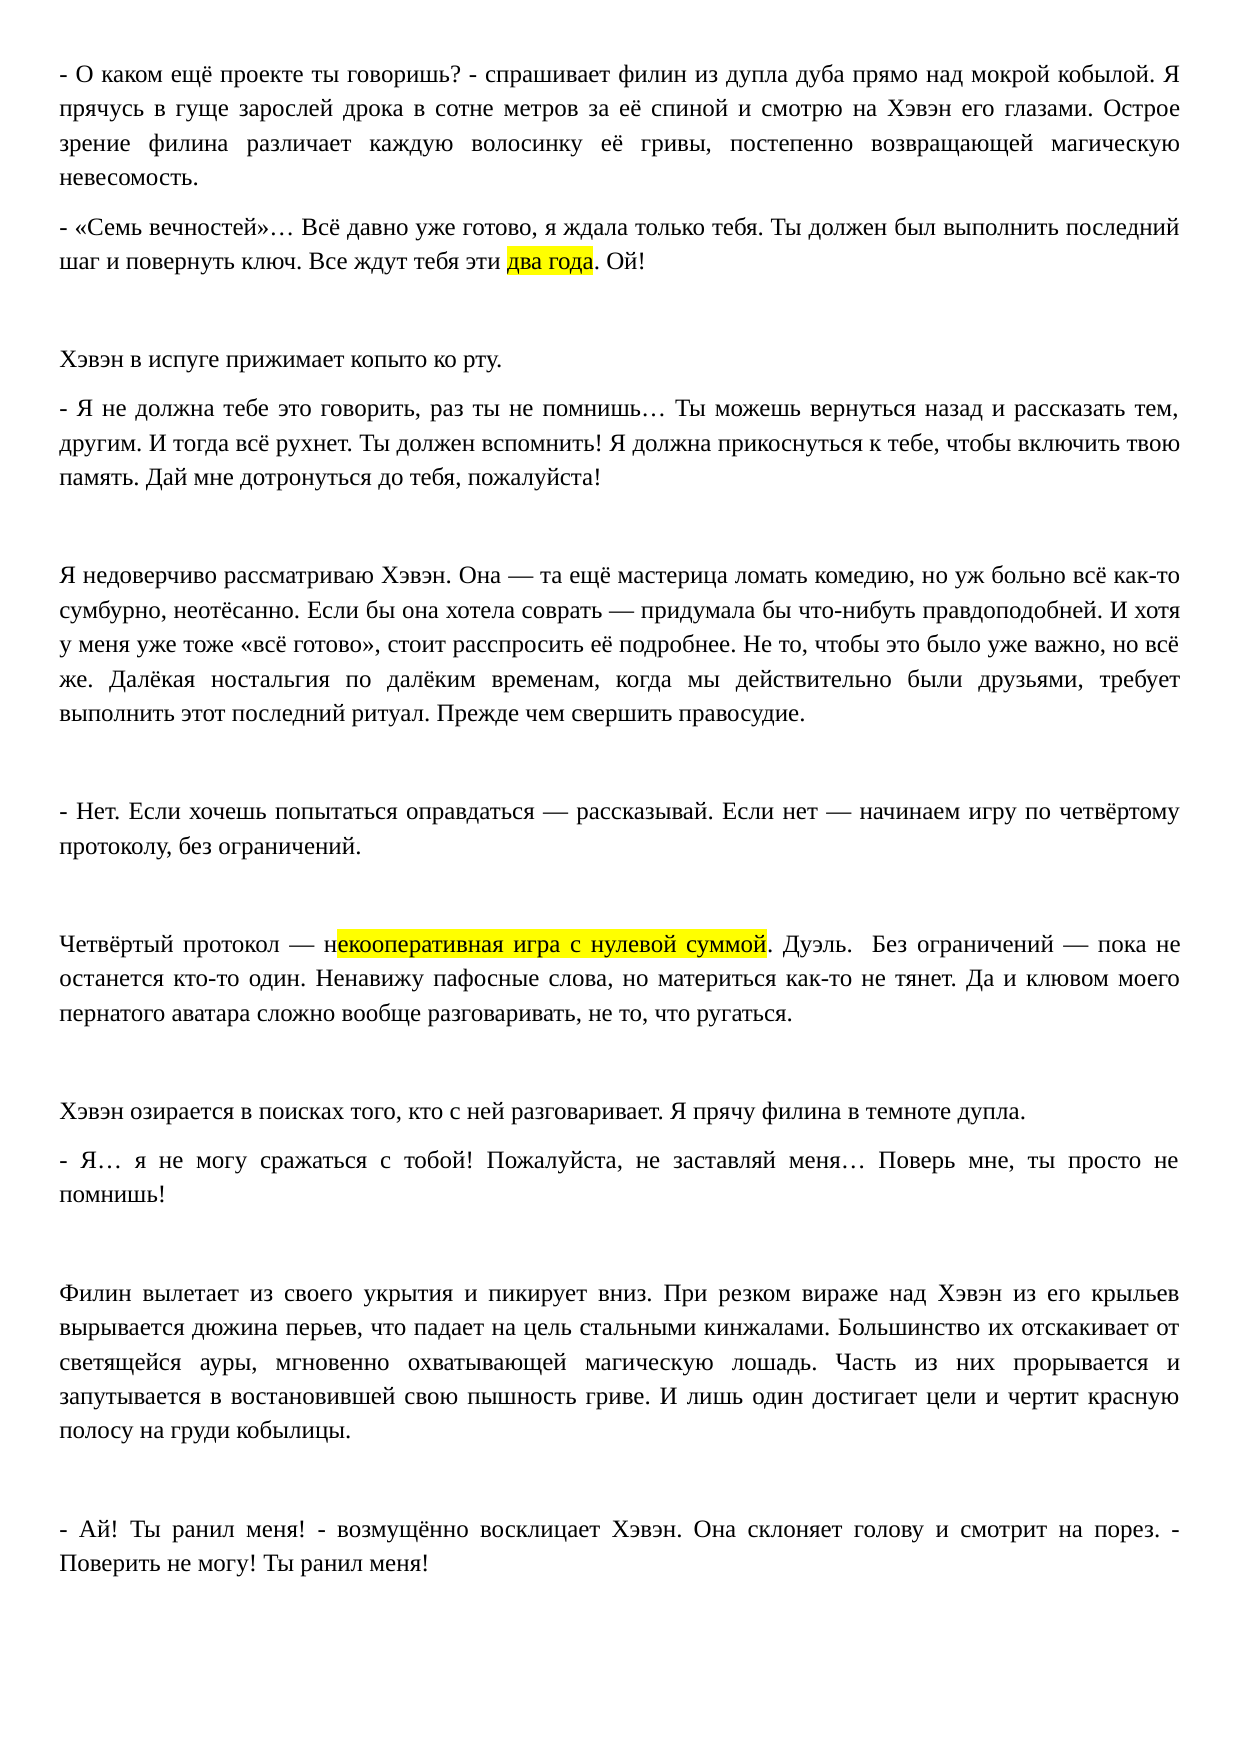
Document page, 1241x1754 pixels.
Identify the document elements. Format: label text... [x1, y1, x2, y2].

text Филин вылетает из своего укрытия и пикирует вниз. При резком вираже над Хэвэн из его крыльев вырывается дюжина перьев, что падает на цель стальными кинжалами. Большинство их отскакивает от светящейся ауры, мгновенно охватывающей магическую лошадь. Часть из них прорывается и запутывается в востановившей свою пышность гриве. И лишь один достигает цели и чертит красную полосу на груди кобылицы. [59, 1278, 1181, 1444]
text - Я не должна тебе это говорить, раз ты не помнишь… Ты можешь вернуться назад и рассказать тем, другим. И тогда всё рухнет. Ты должен вспомнить! Я должна прикоснуться к тебе, чтобы включить твою память. Дай мне дотронуться до тебя, пожалуйста! [59, 393, 1181, 491]
text Четвёртый протокол — некооперативная игра с нулевой суммой. Дуэль. Без ограничений — пока не останется кто-то один. Ненавижу пафосные слова, но материться как-то не тянет. Да и клювом моего пернатого аватара сложно вообще разговаривать, не то, что ругаться. [59, 929, 1181, 1027]
text Хэвэн озирается в поисках того, кто с ней разговаривает. Я прячу филина в темноте дупла. [59, 1096, 1181, 1125]
text Хэвэн в испуге прижимает копыто ко рту. [59, 344, 1181, 373]
text - Я… я не могу сражаться с тобой! Пожалуйста, не заставляй меня… Поверь мне, ты просто не помнишь! [59, 1145, 1181, 1208]
text Я недоверчиво рассматриваю Хэвэн. Она — та ещё мастерица ломать комедию, но уж больно всё как-то сумбурно, неотёсанно. Если бы она хотела соврать — придумала бы что-нибуть правдоподобней. И хотя у меня уже тоже «всё готово», стоит расспросить её подробнее. Не то, чтобы это было уже важно, но всё же. Далёкая ностальгия по далёким временам, когда мы действительно были друзьями, требует выполнить этот последний ритуал. Прежде чем свершить правосудие. [59, 560, 1181, 727]
text - О каком ещё проекте ты говоришь? - спрашивает филин из дупла дуба прямо над мокрой кобылой. Я прячусь в гуще зарослей дрока в сотне метров за её спиной и смотрю на Хэвэн его глазами. Острое зрение филина различает каждую волосинку её гривы, постепенно возвращающей магическую невесомость. [59, 59, 1181, 191]
text - «Семь вечностей»… Всё давно уже готово, я ждала только тебя. Ты должен был выполнить последний шаг и повернуть ключ. Все ждут тебя эти два года. Ой! [59, 212, 1181, 275]
text - Нет. Если хочешь попытаться оправдаться — рассказывай. Если нет — начинаем игру по четвёртому протоколу, без ограничений. [59, 796, 1181, 859]
text - Ай! Ты ранил меня! - возмущённо восклицает Хэвэн. Она склоняет голову и смотрит на порез. - Поверить не могу! Ты ранил меня! [59, 1514, 1181, 1577]
